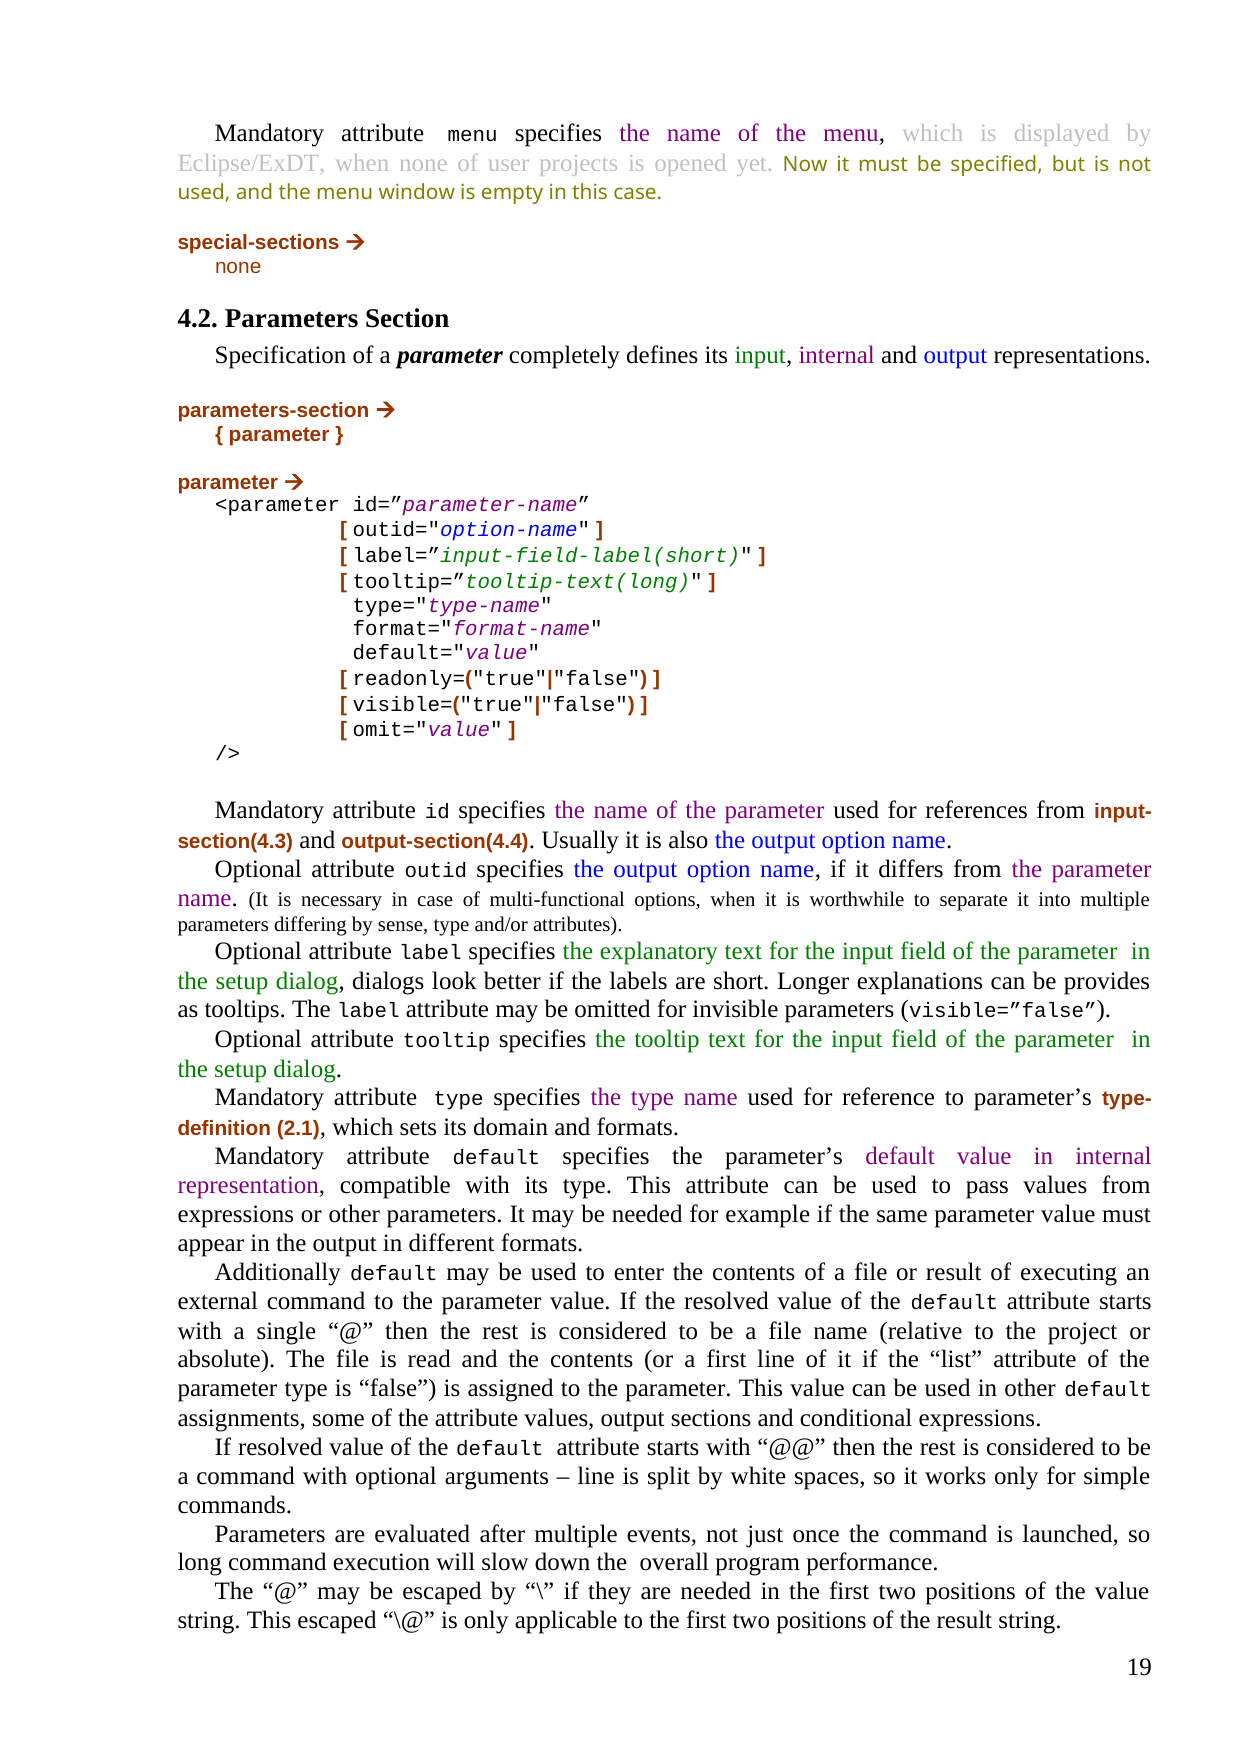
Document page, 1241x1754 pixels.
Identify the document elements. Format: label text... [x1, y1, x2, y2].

text [ tooltip=”tooltip-text(long)" ] [177, 569, 1152, 595]
text Specification of a parameter completely defines its input, internal and output representations. [177, 340, 1152, 369]
text Optional attribute tooltip specifies the tooltip text for the input field of the parameter in the setup dialog. [177, 1024, 1152, 1082]
text The “@” may be escaped by “\” if they are needed in the first two positions of the value string. This escaped “\@” is only applicable to the first two positions of the result string. [177, 1576, 1152, 1634]
text <parameter id=”parameter-name” [177, 493, 1152, 517]
text [ readonly=("true"|"false") ] [177, 666, 1152, 691]
text none [177, 254, 1152, 278]
text Optional attribute label specifies the explanatory text for the input field of the parameter in the setup dialog, dialogs look better if the labels are short. Longer explanations can be provides as tooltips. The label attribute may be omitted for invisible parameters (visible=”false”). [177, 936, 1152, 1024]
text Mandatory attribute id specifies the name of the parameter used for references from input-section(4.3) and output-section(4.4). Usually it is also the output option name. [177, 796, 1152, 854]
text If resolved value of the default attribute starts with “@@” then the rest is considered to be a command with optional arguments – line is split by white spaces, so it works only for simple commands. [177, 1432, 1152, 1519]
text [ visible=("true"|"false") ] [177, 691, 1152, 717]
text { parameter } [177, 422, 1152, 446]
text format="format-name" [177, 618, 1152, 642]
text /> [177, 743, 1152, 767]
text Optional attribute outid specifies the output option name, if it differs from the parameter name. (It is necessary in case of multi-functional options, when it is worthwhile to separate it into multiple parameters differing by sense, type and/or attributes). [177, 854, 1152, 936]
text [ omit="value" ] [177, 717, 1152, 743]
text Mandatory attribute default specifies the parameter’s default value in internal representation, compatible with its type. This attribute can be used to pass values from expressions or other parameters. It may be needed for example if the same parameter value must appear in the output in different formats. [177, 1141, 1152, 1257]
text parameter  [177, 469, 1152, 493]
text Additionally default may be used to enter the contents of a file or result of executing an external command to the parameter value. If the resolved value of the default attribute starts with a single “@” then the rest is considered to be a file name (relative to the project or absolute). The file is read and the contents (or a first line of it if the “list” attribute of the parameter type is “false”) is assigned to the parameter. This value can be used in other default assignments, some of the attribute values, output sections and conditional expressions. [177, 1257, 1152, 1432]
text Parameters are evaluated after multiple events, not just once the command is launched, so long command execution will slow down the overall program performance. [177, 1519, 1152, 1576]
text [ label=”input-field-label(short)" ] [177, 543, 1152, 569]
text type="type-name" [177, 595, 1152, 618]
text parameters-section  [177, 397, 1152, 422]
text special-sections  [177, 229, 1152, 254]
text Mandatory attribute type specifies the type name used for reference to parameter’s type-definition (2.1), which sets its domain and formats. [177, 1082, 1152, 1141]
subtitle 4.2. Parameters Section [177, 303, 1152, 334]
text Mandatory attribute menu specifies the name of the menu, which is displayed by Eclipse/ExDT, when none of user projects is opened yet. Now it must be specified, but is not used, and the menu window is empty in this case. [177, 118, 1152, 206]
text [ outid="option-name" ] [177, 517, 1152, 543]
text default="value" [177, 642, 1152, 666]
